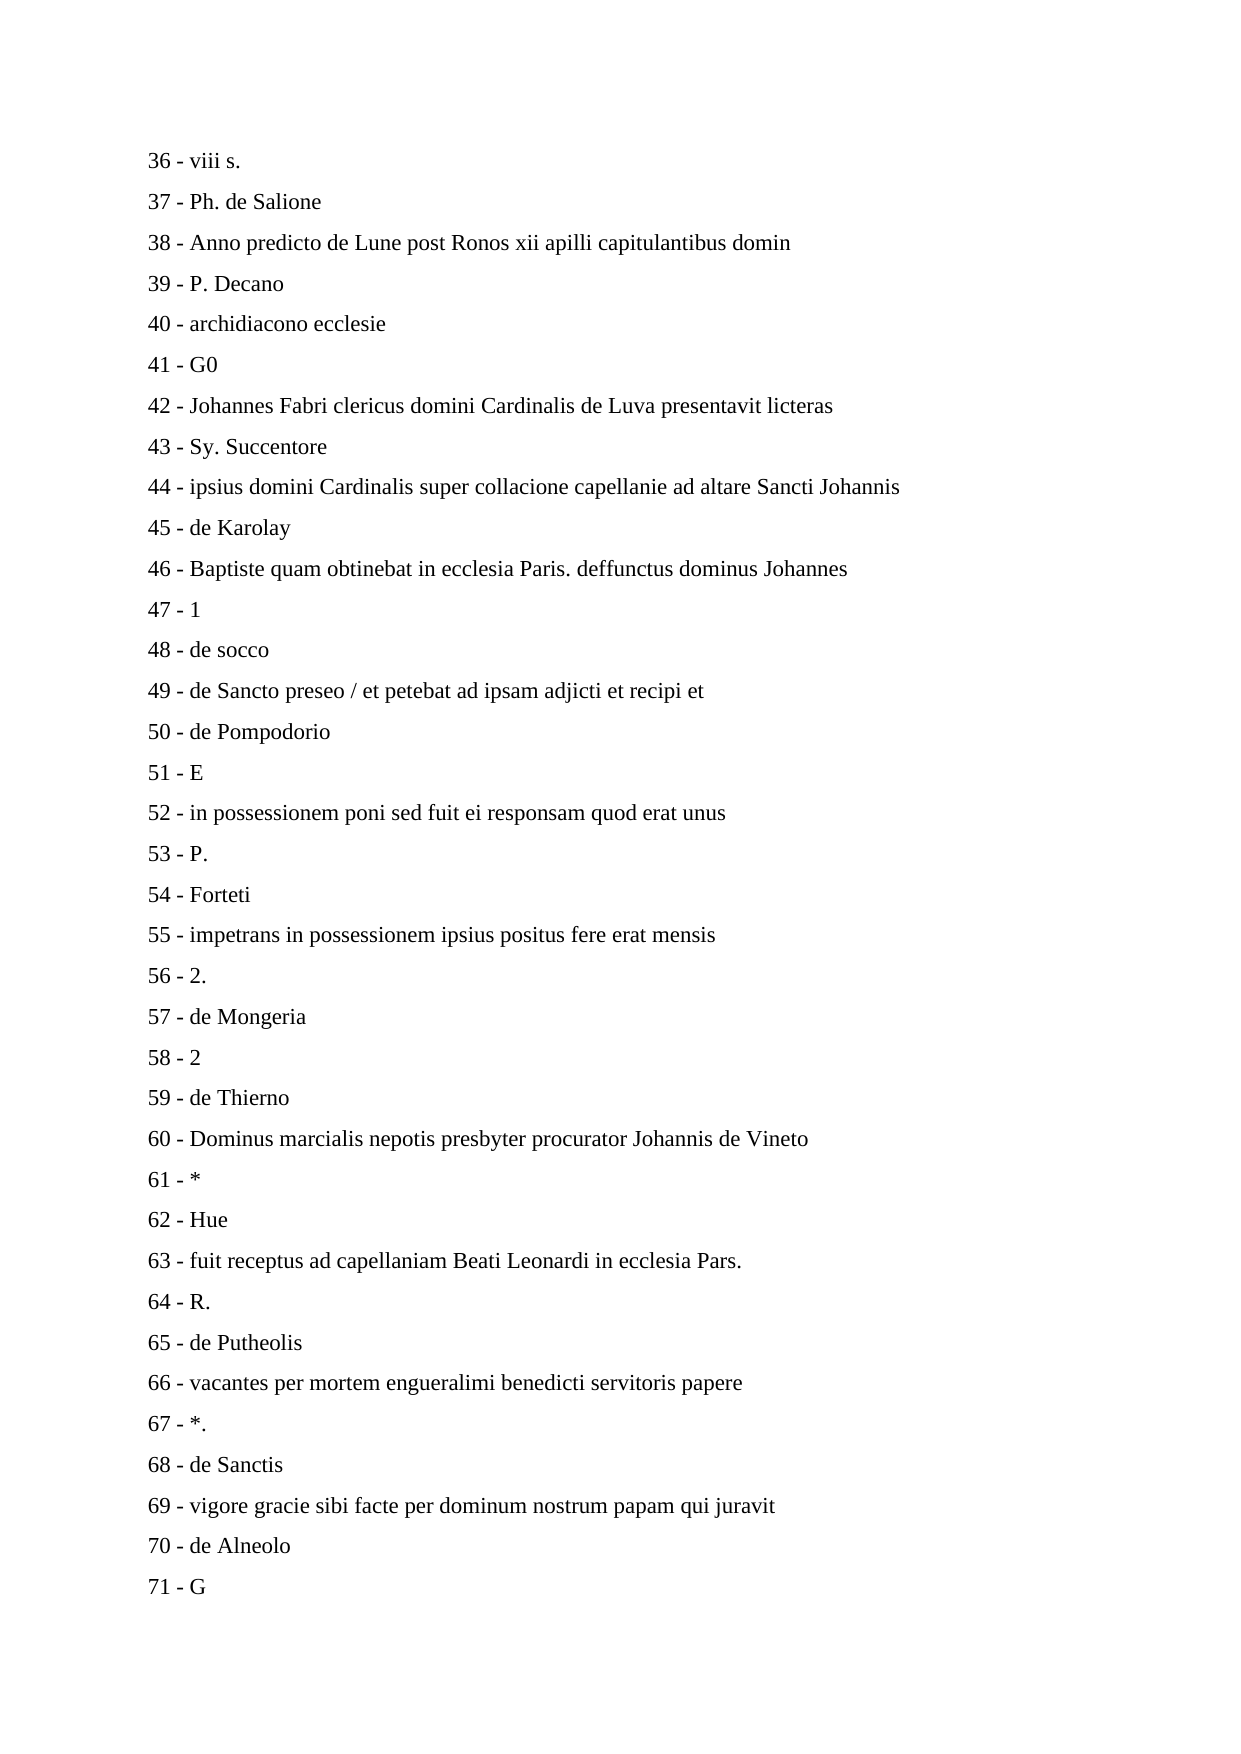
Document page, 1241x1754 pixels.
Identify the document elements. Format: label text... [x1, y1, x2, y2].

text 40 - archidiacono ecclesie [148, 311, 1093, 337]
text 48 - de socco [148, 636, 1093, 663]
text 52 - in possessionem poni sed fuit ei responsam quod erat unus [148, 799, 1093, 826]
text 41 - G0 [148, 351, 1093, 378]
text 63 - fuit receptus ad capellaniam Beati Leonardi in ecclesia Pars. [148, 1247, 1093, 1274]
text 65 - de Putheolis [148, 1329, 1093, 1355]
text 36 - viii s. [148, 148, 1093, 174]
text 51 - E [148, 758, 1093, 785]
text 66 - vacantes per mortem engueralimi benedicti servitoris papere [148, 1369, 1093, 1396]
text 62 - Hue [148, 1207, 1093, 1233]
text 69 - vigore gracie sibi facte per dominum nostrum papam qui juravit [148, 1492, 1093, 1518]
text 39 - P. Decano [148, 270, 1093, 296]
text 37 - Ph. de Salione [148, 188, 1093, 215]
text 67 - *. [148, 1410, 1093, 1437]
text 45 - de Karolay [148, 514, 1093, 541]
text 50 - de Pompodorio [148, 718, 1093, 744]
text 53 - P. [148, 840, 1093, 866]
text 44 - ipsius domini Cardinalis super collacione capellanie ad altare Sancti Johannis [148, 473, 1093, 500]
text 46 - Baptiste quam obtinebat in ecclesia Paris. deffunctus dominus Johannes [148, 555, 1093, 581]
text 60 - Dominus marcialis nepotis presbyter procurator Johannis de Vineto [148, 1125, 1093, 1151]
text 58 - 2 [148, 1044, 1093, 1070]
text 42 - Johannes Fabri clericus domini Cardinalis de Luva presentavit licteras [148, 392, 1093, 418]
text 61 - * [148, 1166, 1093, 1192]
text 64 - R. [148, 1288, 1093, 1314]
text 59 - de Thierno [148, 1084, 1093, 1111]
text 54 - Forteti [148, 881, 1093, 907]
text 55 - impetrans in possessionem ipsius positus fere erat mensis [148, 921, 1093, 948]
text 57 - de Mongeria [148, 1003, 1093, 1029]
text 49 - de Sancto preseo / et petebat ad ipsam adjicti et recipi et [148, 677, 1093, 703]
text 38 - Anno predicto de Lune post Ronos xii apilli capitulantibus domin [148, 229, 1093, 255]
text 71 - G [148, 1573, 1093, 1599]
text 70 - de Alneolo [148, 1532, 1093, 1559]
text 47 - 1 [148, 596, 1093, 622]
text 43 - Sy. Succentore [148, 433, 1093, 459]
text 68 - de Sanctis [148, 1451, 1093, 1477]
text 56 - 2. [148, 962, 1093, 988]
